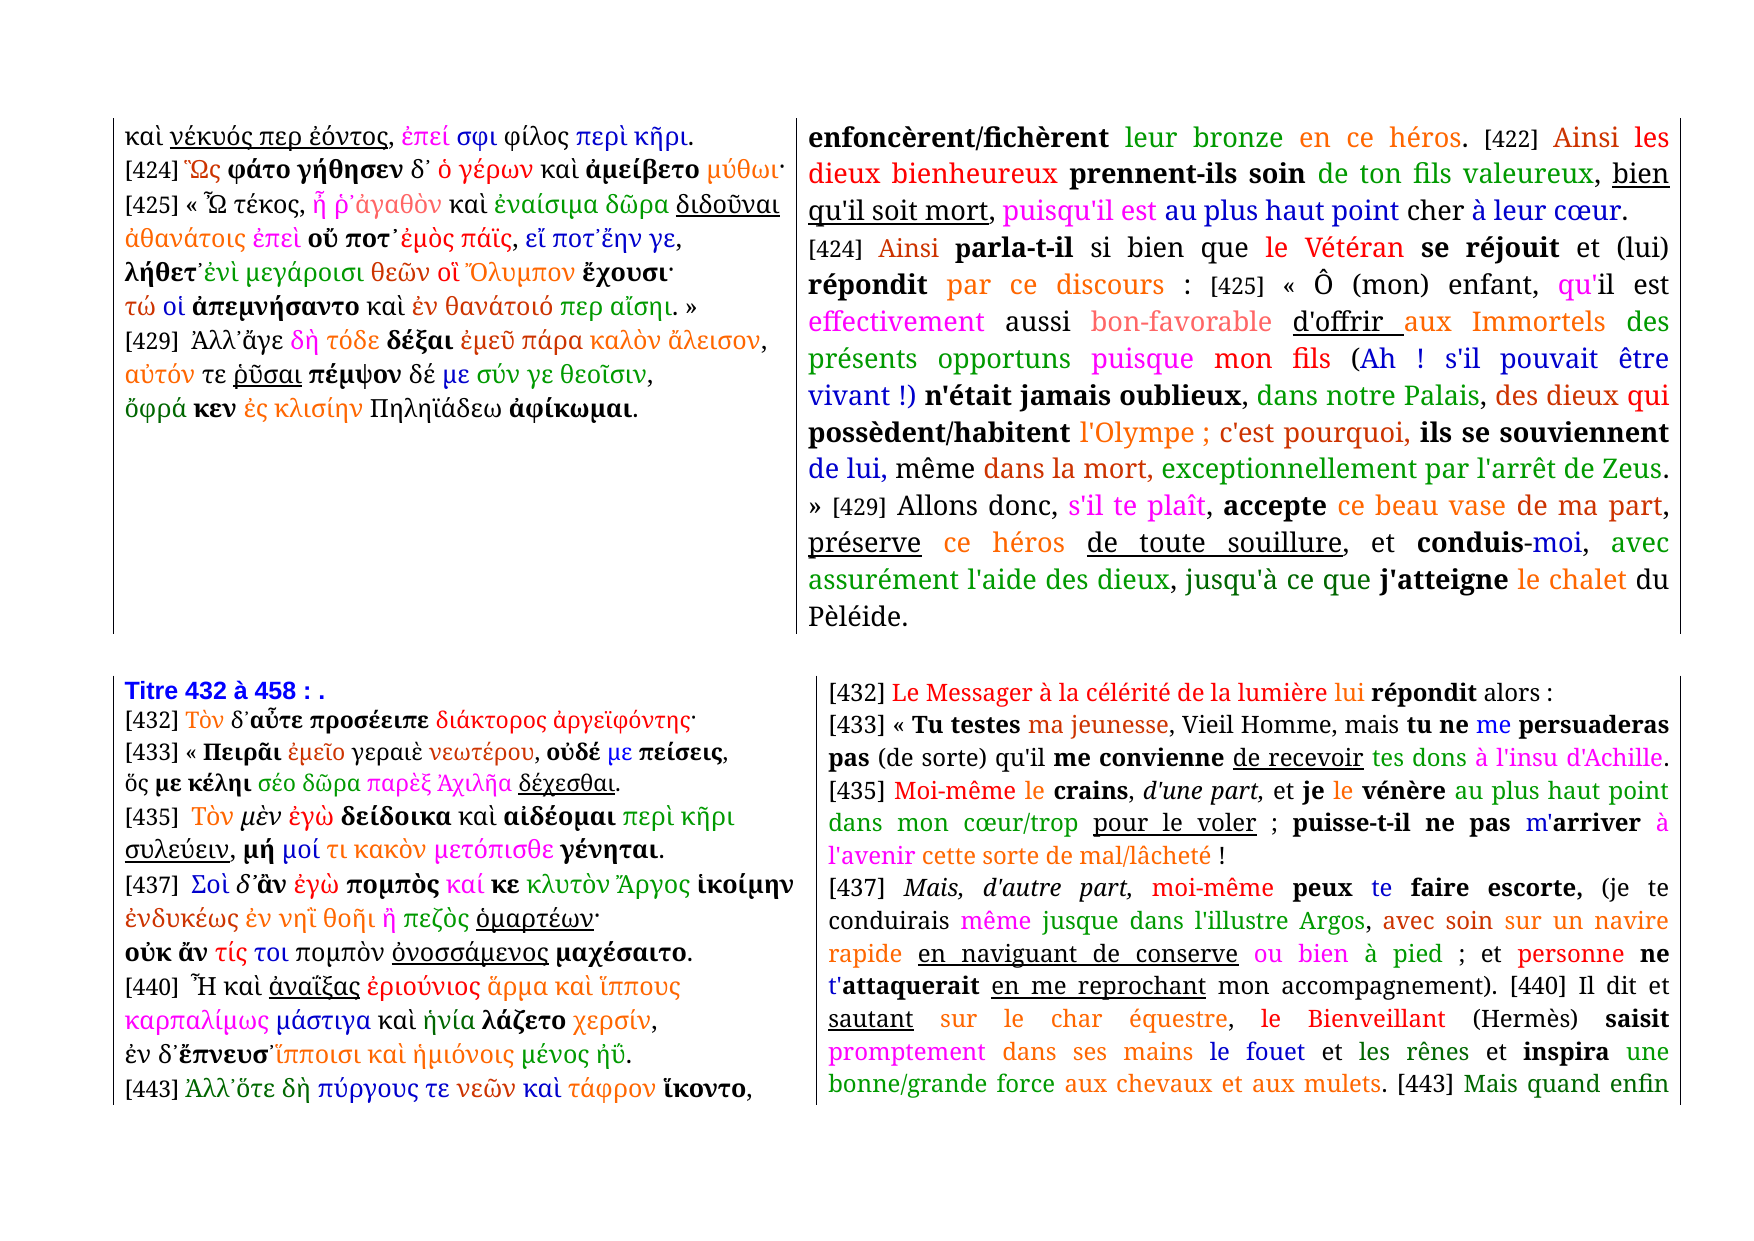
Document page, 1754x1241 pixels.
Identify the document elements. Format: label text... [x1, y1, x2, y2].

table_header enfoncèrent/fichèrent leur bronze en ce héros. [422] Ainsi les dieux bienheureux prennent-ils soin de ton fils valeureux, bien qu'il soit mort, puisqu'il est au plus haut point cher à leur cœur. [424] Ainsi parla-t-il si bien que le Vétéran se réjouit et (lui) répondit par ce discours : [425] « Ô (mon) enfant, qu'il est effectivement aussi bon-favorable d'offrir aux Immortels des présents opportuns puisque mon fils (Ah ! s'il pouvait être vivant !) n'était jamais oublieux, dans notre Palais, des dieux qui possèdent/habitent l'Olympe ; c'est pourquoi, ils se souviennent de lui, même dans la mort, exceptionnellement par l'arrêt de Zeus. » [429] Allons donc, s'il te plaît, accepte ce beau vase de ma part, préserve ce héros de toute souillure, et conduis-moi, avec assurément l'aide des dieux, jusqu'à ce que j'atteigne le chalet du Pèléide. [797, 118, 1680, 634]
table_header Titre 432 à 458 : . [432] Τὸν δ᾽αὖτε προσέειπε διάκτορος ἀργεϊφόντης· [433] « Πειρᾶι ἐμεῖο γεραιὲ νεωτέρου, οὐδέ με πείσεις, ὅς με κέληι σέο δῶρα παρὲξ Ἀχιλῆα δέχεσθαι. [435] Τὸν μὲν ἐγὼ δείδοικα καὶ αἰδέομαι περὶ κῆρι συλεύειν, μή μοί τι κακὸν μετόπισθε γένηται. [437] Σοὶ δ᾽ἂν ἐγὼ πομπὸς καί κε κλυτὸν Ἄργος ἱκοίμην ἐνδυκέως ἐν νηῒ θοῆι ἢ πεζὸς ὁμαρτέων· οὐκ ἄν τίς τοι πομπὸν ὀνοσσάμενος μαχέσαιτο. [440] Ἦ καὶ ἀναΐξας ἐριούνιος ἅρμα καὶ ἵππους καρπαλίμως μάστιγα καὶ ἡνία λάζετο χερσίν, ἐν δ᾽ἔπνευσ᾽ἵπποισι καὶ ἡμιόνοις μένος ἠΰ. [443] Ἀλλ᾽ὅτε δὴ πύργους τε νεῶν καὶ τάφρον ἵκοντο, [114, 676, 816, 1105]
table_header [432] Le Messager à la célérité de la lumière lui répondit alors : [433] « Tu testes ma jeunesse, Vieil Homme, mais tu ne me persuaderas pas (de sorte) qu'il me convienne de recevoir tes dons à l'insu d'Achille. [435] Moi-même le crains, d'une part, et je le vénère au plus haut point dans mon cœur/trop pour le voler ; puisse-t-il ne pas m'arriver à l'avenir cette sorte de mal/lâcheté ! [437] Mais, d'autre part, moi-même peux te faire escorte, (je te conduirais même jusque dans l'illustre Argos, avec soin sur un navire rapide en naviguant de conserve ou bien à pied ; et personne ne t'attaquerait en me reprochant mon accompagnement). [440] Il dit et sautant sur le char équestre, le Bienveillant (Hermès) saisit promptement dans ses mains le fouet et les rênes et inspira une bonne/grande force aux chevaux et aux mulets. [443] Mais quand enfin [817, 676, 1680, 1105]
table_header καὶ νέκυός περ ἐόντος, ἐπεί σφι φίλος περὶ κῆρι. [424] Ὣς φάτο γήθησεν δ᾽ ὁ γέρων καὶ ἀμείβετο μύθωι· [425] « Ὦ τέκος, ἦ ῥ᾽ἀγαθὸν καὶ ἐναίσιμα δῶρα διδοῦναι ἀθανάτοις ἐπεὶ οὔ ποτ᾽ἐμὸς πάϊς, εἴ ποτ᾽ἔην γε, λήθετ᾽ἐνὶ μεγάροισι θεῶν οἳ Ὄλυμπον ἔχουσι· τώ οἱ ἀπεμνήσαντο καὶ ἐν θανάτοιό περ αἴσηι. » [429] Ἀλλ᾽ἄγε δὴ τόδε δέξαι ἐμεῦ πάρα καλὸν ἄλεισον, αὐτόν τε ῥῦσαι πέμψον δέ με σύν γε θεοῖσιν, ὄφρά κεν ἐς κλισίην Πηληϊάδεω ἀφίκωμαι. [114, 118, 796, 634]
